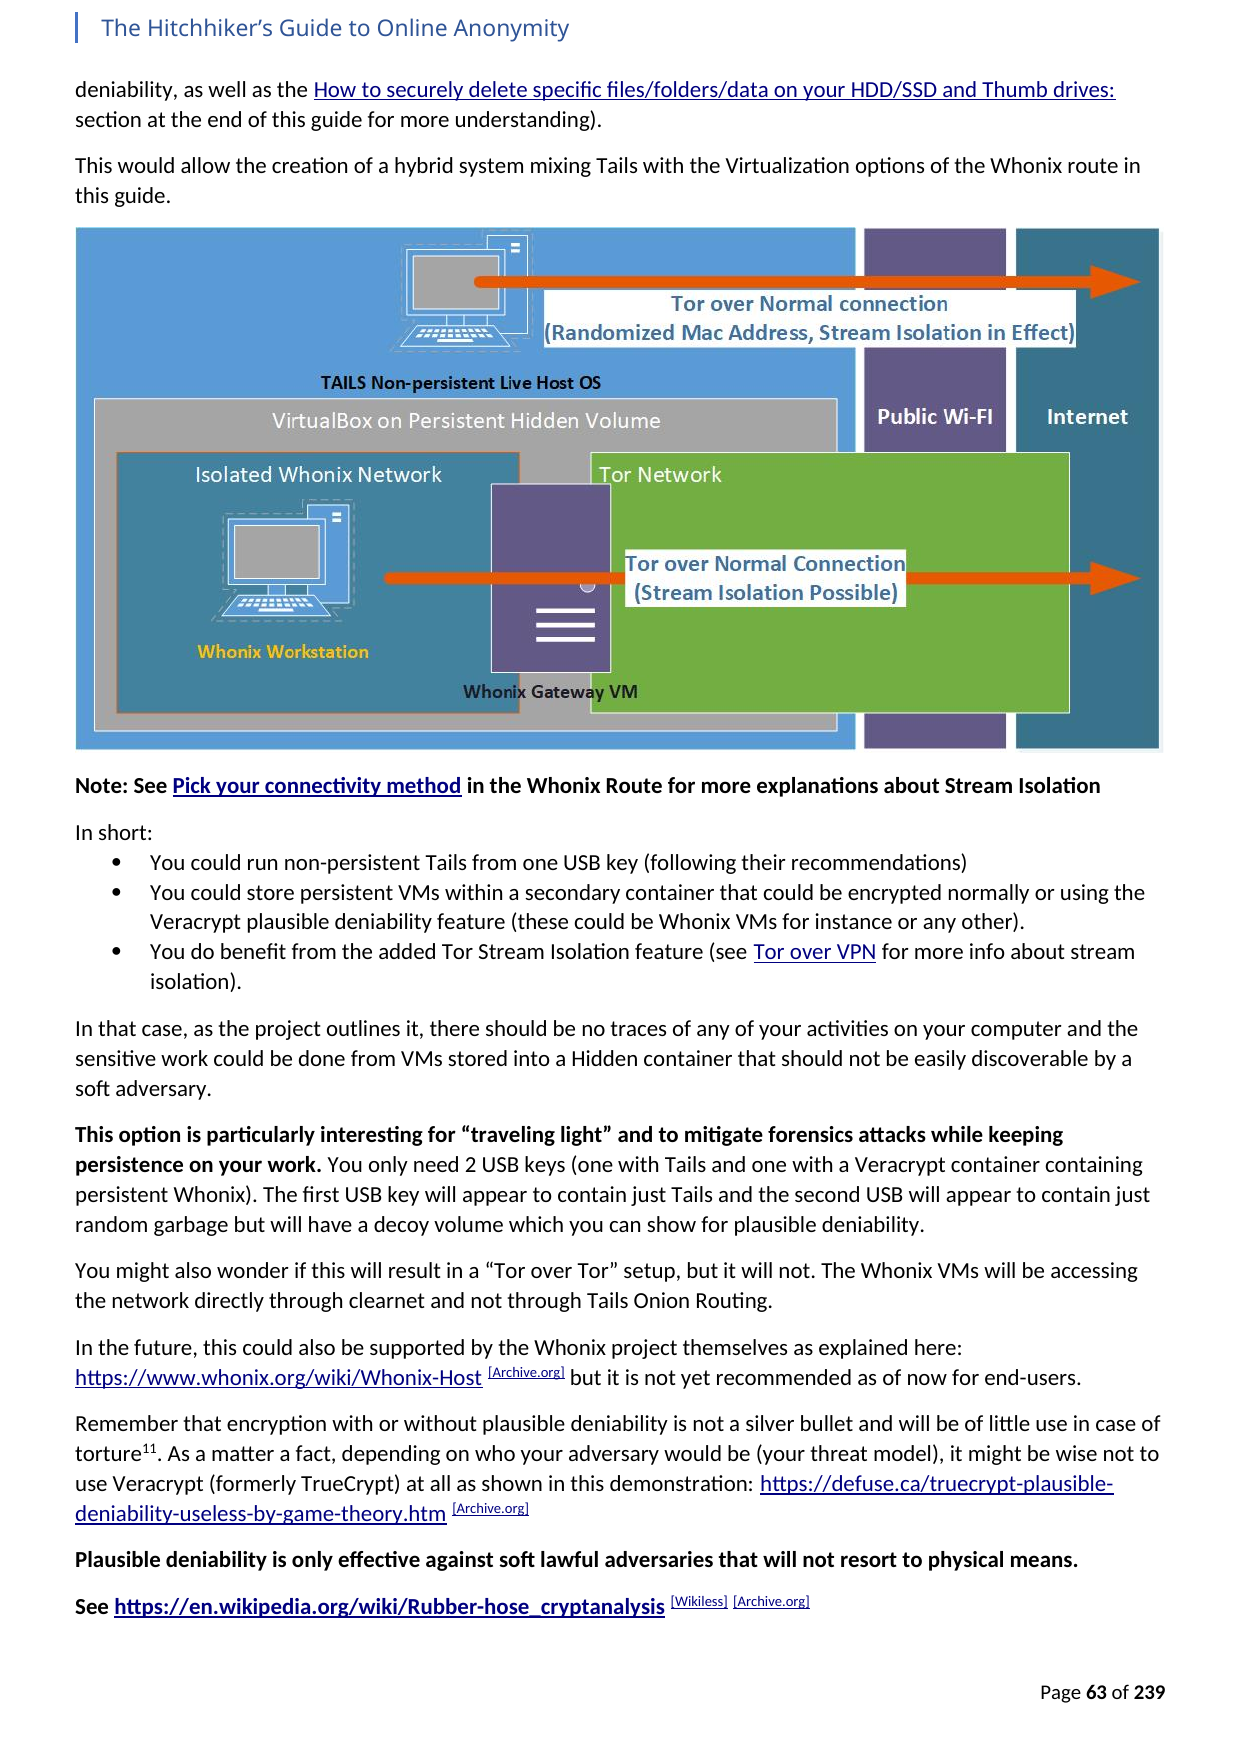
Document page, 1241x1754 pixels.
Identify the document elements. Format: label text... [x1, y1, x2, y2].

picture [75, 227, 1164, 753]
list You could store persistent VMs within a secondary container that could be encrypted normally or using the Veracrypt plausible deniability feature (these could be Whonix VMs for instance or any other). [112, 878, 1165, 936]
text You might also wonder if this will result in a “Tor over Tor” setup, but it will not. The Whonix VMs will be accessing the network directly through clearnet and not through Tails Onion Routing. [75, 1256, 1165, 1314]
text See https://en.wikipedia.org/wiki/Rubber-hose_cryptanalysis [Wikiless] [Archive.org] [75, 1592, 1165, 1620]
text This option is particularly interesting for “traveling light” and to mitigate forensics attacks while keeping persistence on your work. You only need 2 USB keys (one with Tails and one with a Veracrypt container containing persistent Whonix). The first USB key will appear to contain just Tails and the second USB will appear to contain just random garbage but will have a decoy volume which you can show for plausible deniability. [75, 1120, 1165, 1238]
text Note: See Pick your connectivity method in the Whonix Route for more explanations about Stream Isolation [75, 771, 1165, 799]
list You do benefit from the added Tor Stream Isolation feature (see Tor over VPN for more info about stream isolation). [112, 937, 1165, 995]
text deniability, as well as the How to securely delete specific files/folders/data on your HDD/SSD and Thumb drives: section at the end of this guide for more understanding). [75, 75, 1165, 133]
text This would allow the creation of a hybrid system mixing Tails with the Virtualization options of the Whonix route in this guide. [75, 151, 1165, 209]
text Remember that encryption with or without plausible deniability is not a silver bullet and will be of little use in case of torture11. As a matter a fact, depending on who your adversary would be (your threat model), it might be wise not to use Veracrypt (formerly TrueCrypt) at all as shown in this demonstration: https://defuse.ca/truecrypt-plausible-deniability-useless-by-game-theory.htm [Archive.org] [75, 1409, 1165, 1527]
list You could run non-persistent Tails from one USB key (following their recommendations) [112, 848, 1165, 876]
text In the future, this could also be supported by the Whonix project themselves as explained here: https://www.whonix.org/wiki/Whonix-Host [Archive.org] but it is not yet recommended as of now for end-users. [75, 1333, 1165, 1391]
text In short: [75, 818, 1165, 846]
text In that case, as the project outlines it, there should be no traces of any of your activities on your computer and the sensitive work could be done from VMs stored into a Hidden container that should not be easily discoverable by a soft adversary. [75, 1014, 1165, 1102]
text Plausible deniability is only effective against soft lawful adversaries that will not resort to physical means. [75, 1546, 1165, 1574]
